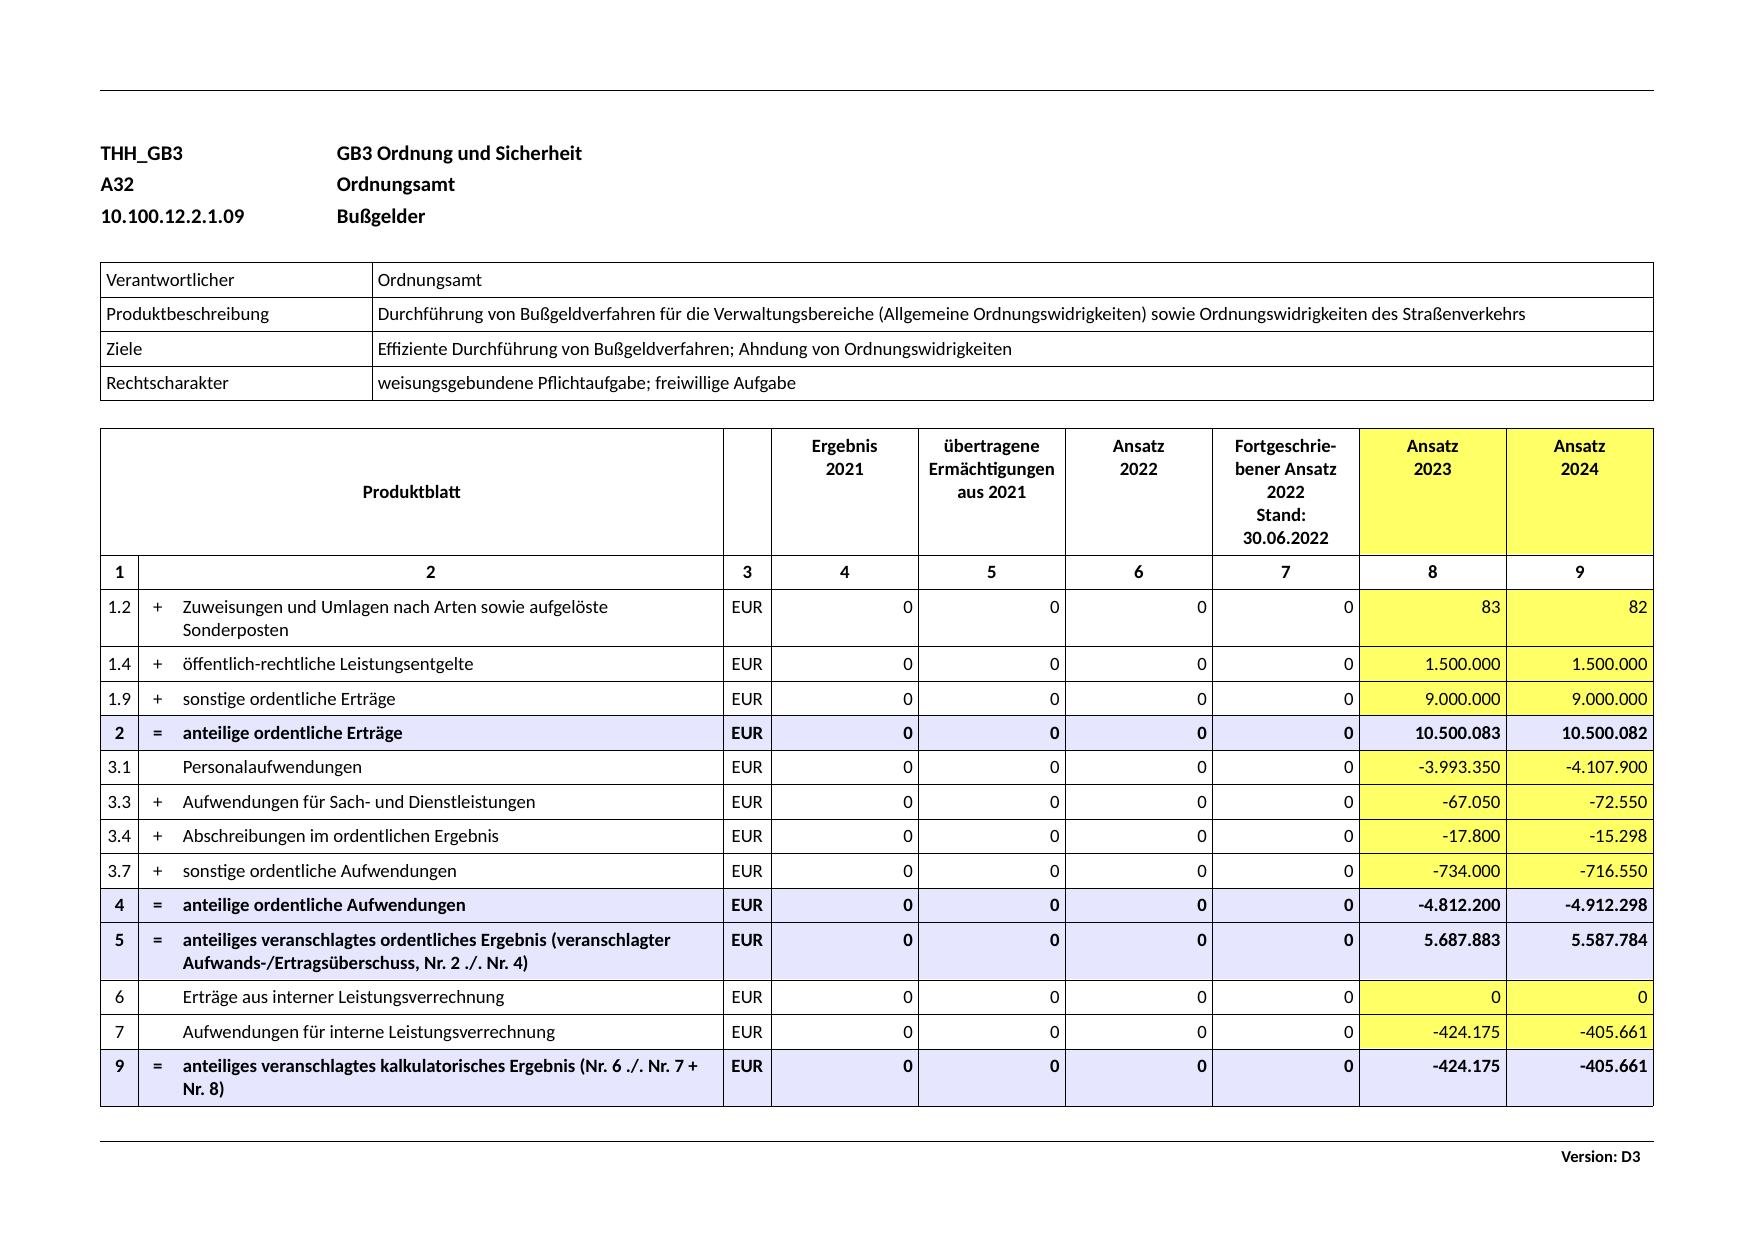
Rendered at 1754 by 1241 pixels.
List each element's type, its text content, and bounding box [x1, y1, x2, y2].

table_cell 82 [1507, 590, 1653, 646]
table_cell 0 [772, 820, 918, 853]
table_cell EUR [724, 716, 771, 750]
table_cell 1.4 [101, 647, 138, 681]
table_cell 10.500.082 [1507, 716, 1653, 750]
table_cell 6 [101, 981, 138, 1014]
table_cell anteiliges veranschlagtes ordentliches Ergebnis (veranschlagter Aufwands-/Ertragsüberschuss, Nr. 2 ./. Nr. 4) [177, 923, 723, 979]
table_cell 2 [101, 716, 138, 750]
table_cell -15.298 [1507, 820, 1653, 853]
table_cell EUR [724, 1050, 771, 1106]
table_cell EUR [724, 751, 771, 784]
table_header Ansatz 2022 [1066, 429, 1212, 554]
table_cell 0 [1213, 785, 1359, 819]
text 10.100.12.2.1.09 Bußgelder [100, 203, 1653, 228]
table_cell anteilige ordentliche Erträge [177, 716, 723, 750]
table_cell 3.1 [101, 751, 138, 784]
table_cell 0 [772, 716, 918, 750]
table_cell EUR [724, 854, 771, 888]
table_cell -3.993.350 [1360, 751, 1506, 784]
table_cell -72.550 [1507, 785, 1653, 819]
table_cell 0 [919, 785, 1065, 819]
table_cell + [139, 785, 177, 819]
table_cell 0 [1066, 751, 1212, 784]
table_cell 0 [772, 854, 918, 888]
table_cell 0 [1066, 1015, 1212, 1048]
table_cell 0 [772, 682, 918, 715]
table_cell EUR [724, 785, 771, 819]
table_cell 0 [1213, 647, 1359, 681]
table_cell 0 [1066, 647, 1212, 681]
table_cell 1.2 [101, 590, 138, 646]
table_cell EUR [724, 820, 771, 853]
table_cell 83 [1360, 590, 1506, 646]
table_cell + [139, 647, 177, 681]
table_header Ansatz 2023 [1360, 429, 1506, 554]
table_cell 0 [1213, 590, 1359, 646]
table_cell = [139, 716, 177, 750]
table_cell Rechtscharakter [101, 367, 372, 400]
table_cell 1.500.000 [1507, 647, 1653, 681]
table_cell EUR [724, 981, 771, 1014]
table_cell Abschreibungen im ordentlichen Ergebnis [177, 820, 723, 853]
table_cell 0 [1213, 682, 1359, 715]
table_cell 1 [101, 556, 138, 589]
table_cell 0 [919, 590, 1065, 646]
table_cell 0 [1213, 923, 1359, 979]
table_cell 0 [1213, 820, 1359, 853]
table_cell Aufwendungen für Sach- und Dienstleistungen [177, 785, 723, 819]
table_cell anteilige ordentliche Aufwendungen [177, 889, 723, 922]
table_cell -405.661 [1507, 1050, 1653, 1106]
table_header übertragene Ermächtigungen aus 2021 [919, 429, 1065, 554]
table_cell 0 [919, 1050, 1065, 1106]
table_cell 0 [1213, 751, 1359, 784]
table_cell 0 [772, 981, 918, 1014]
table_cell + [139, 854, 177, 888]
table_cell Durchführung von Bußgeldverfahren für die Verwaltungsbereiche (Allgemeine Ordnungswidrigkeiten) sowie Ordnungswidrigkeiten des Straßenverkehrs [373, 298, 1653, 331]
table_cell 0 [1066, 820, 1212, 853]
table_cell + [139, 682, 177, 715]
table_cell Zuweisungen und Umlagen nach Arten sowie aufgelöste Sonderposten [177, 590, 723, 646]
table_cell -4.812.200 [1360, 889, 1506, 922]
table_cell = [139, 889, 177, 922]
table_header Ansatz 2024 [1507, 429, 1653, 554]
table_cell 3.4 [101, 820, 138, 853]
table_cell EUR [724, 1015, 771, 1048]
table_cell weisungsgebundene Pflichtaufgabe; freiwillige Aufgabe [373, 367, 1653, 400]
table_header Fortgeschrie-bener Ansatz 2022 Stand: 30.06.2022 [1213, 429, 1359, 554]
table_cell 0 [1066, 785, 1212, 819]
text A32 Ordnungsamt [100, 172, 1653, 197]
table_cell 9 [1507, 556, 1653, 589]
text THH_GB3 GB3 Ordnung und Sicherheit [100, 140, 1653, 166]
table_cell 3.3 [101, 785, 138, 819]
table_cell 0 [919, 820, 1065, 853]
table_cell 3.7 [101, 854, 138, 888]
table_cell Aufwendungen für interne Leistungsverrechnung [177, 1015, 723, 1048]
table_cell 0 [919, 889, 1065, 922]
table_cell EUR [724, 923, 771, 979]
table_cell 4 [101, 889, 138, 922]
table_cell 6 [1066, 556, 1212, 589]
table_cell 5 [919, 556, 1065, 589]
table_cell 0 [772, 1015, 918, 1048]
table_cell Ziele [101, 332, 372, 366]
table_header [724, 429, 771, 554]
table_cell 0 [1066, 590, 1212, 646]
table_cell 0 [1507, 981, 1653, 1014]
table_cell 0 [919, 751, 1065, 784]
table_cell 0 [919, 981, 1065, 1014]
table_cell 7 [1213, 556, 1359, 589]
table_cell 0 [1213, 716, 1359, 750]
table_cell 0 [1213, 1050, 1359, 1106]
table_cell 1.500.000 [1360, 647, 1506, 681]
table_header Verantwortlicher [101, 263, 372, 297]
table_cell 0 [919, 923, 1065, 979]
table_cell 0 [919, 647, 1065, 681]
table_cell -734.000 [1360, 854, 1506, 888]
table_cell 0 [772, 785, 918, 819]
table_cell 5 [101, 923, 138, 979]
table_cell Produktbeschreibung [101, 298, 372, 331]
table_cell = [139, 923, 177, 979]
table_cell -405.661 [1507, 1015, 1653, 1048]
table_cell Personalaufwendungen [177, 751, 723, 784]
table_cell 0 [772, 647, 918, 681]
table_cell + [139, 820, 177, 853]
table_cell 1.9 [101, 682, 138, 715]
table_cell 0 [1066, 854, 1212, 888]
table_cell = [139, 1050, 177, 1106]
table_cell -17.800 [1360, 820, 1506, 853]
table_cell EUR [724, 590, 771, 646]
table_cell 2 [139, 556, 723, 589]
table_cell -4.912.298 [1507, 889, 1653, 922]
table_cell 0 [1213, 854, 1359, 888]
table_cell EUR [724, 889, 771, 922]
table_cell 0 [772, 590, 918, 646]
table_cell 4 [772, 556, 918, 589]
table_cell -67.050 [1360, 785, 1506, 819]
table_cell 8 [1360, 556, 1506, 589]
table_cell 0 [1066, 923, 1212, 979]
table_cell 9 [101, 1050, 138, 1106]
table_cell 0 [1066, 716, 1212, 750]
table_cell 0 [919, 682, 1065, 715]
table_header Ordnungsamt [373, 263, 1653, 297]
table_cell 0 [1066, 682, 1212, 715]
table_cell EUR [724, 682, 771, 715]
table_cell 0 [1066, 889, 1212, 922]
table_cell EUR [724, 647, 771, 681]
table_cell 0 [1066, 981, 1212, 1014]
table_cell 5.687.883 [1360, 923, 1506, 979]
table_cell Erträge aus interner Leistungsverrechnung [177, 981, 723, 1014]
table_cell 0 [919, 716, 1065, 750]
table_cell [139, 751, 177, 784]
table_cell -424.175 [1360, 1015, 1506, 1048]
table_cell 0 [772, 1050, 918, 1106]
table_cell anteiliges veranschlagtes kalkulatorisches Ergebnis (Nr. 6 ./. Nr. 7 + Nr. 8) [177, 1050, 723, 1106]
table_cell 0 [919, 854, 1065, 888]
table_cell sonstige ordentliche Erträge [177, 682, 723, 715]
table_header Ergebnis 2021 [772, 429, 918, 554]
table_cell 0 [1213, 1015, 1359, 1048]
table_cell 0 [772, 889, 918, 922]
table_cell 0 [1213, 981, 1359, 1014]
table_cell 7 [101, 1015, 138, 1048]
table_cell 9.000.000 [1507, 682, 1653, 715]
table_cell 3 [724, 556, 771, 589]
table_cell 5.587.784 [1507, 923, 1653, 979]
table_cell [139, 981, 177, 1014]
table_cell -716.550 [1507, 854, 1653, 888]
table_cell -4.107.900 [1507, 751, 1653, 784]
table_cell 0 [772, 751, 918, 784]
table_cell 10.500.083 [1360, 716, 1506, 750]
table_cell öffentlich-rechtliche Leistungsentgelte [177, 647, 723, 681]
table_cell sonstige ordentliche Aufwendungen [177, 854, 723, 888]
table_cell 9.000.000 [1360, 682, 1506, 715]
table_cell 0 [919, 1015, 1065, 1048]
table_cell 0 [1213, 889, 1359, 922]
table_cell Effiziente Durchführung von Bußgeldverfahren; Ahndung von Ordnungswidrigkeiten [373, 332, 1653, 366]
table_cell 0 [1066, 1050, 1212, 1106]
table_cell -424.175 [1360, 1050, 1506, 1106]
table_cell [139, 1015, 177, 1048]
table_header Produktblatt [101, 429, 723, 554]
table_cell + [139, 590, 177, 646]
table_cell 0 [772, 923, 918, 979]
table_cell 0 [1360, 981, 1506, 1014]
